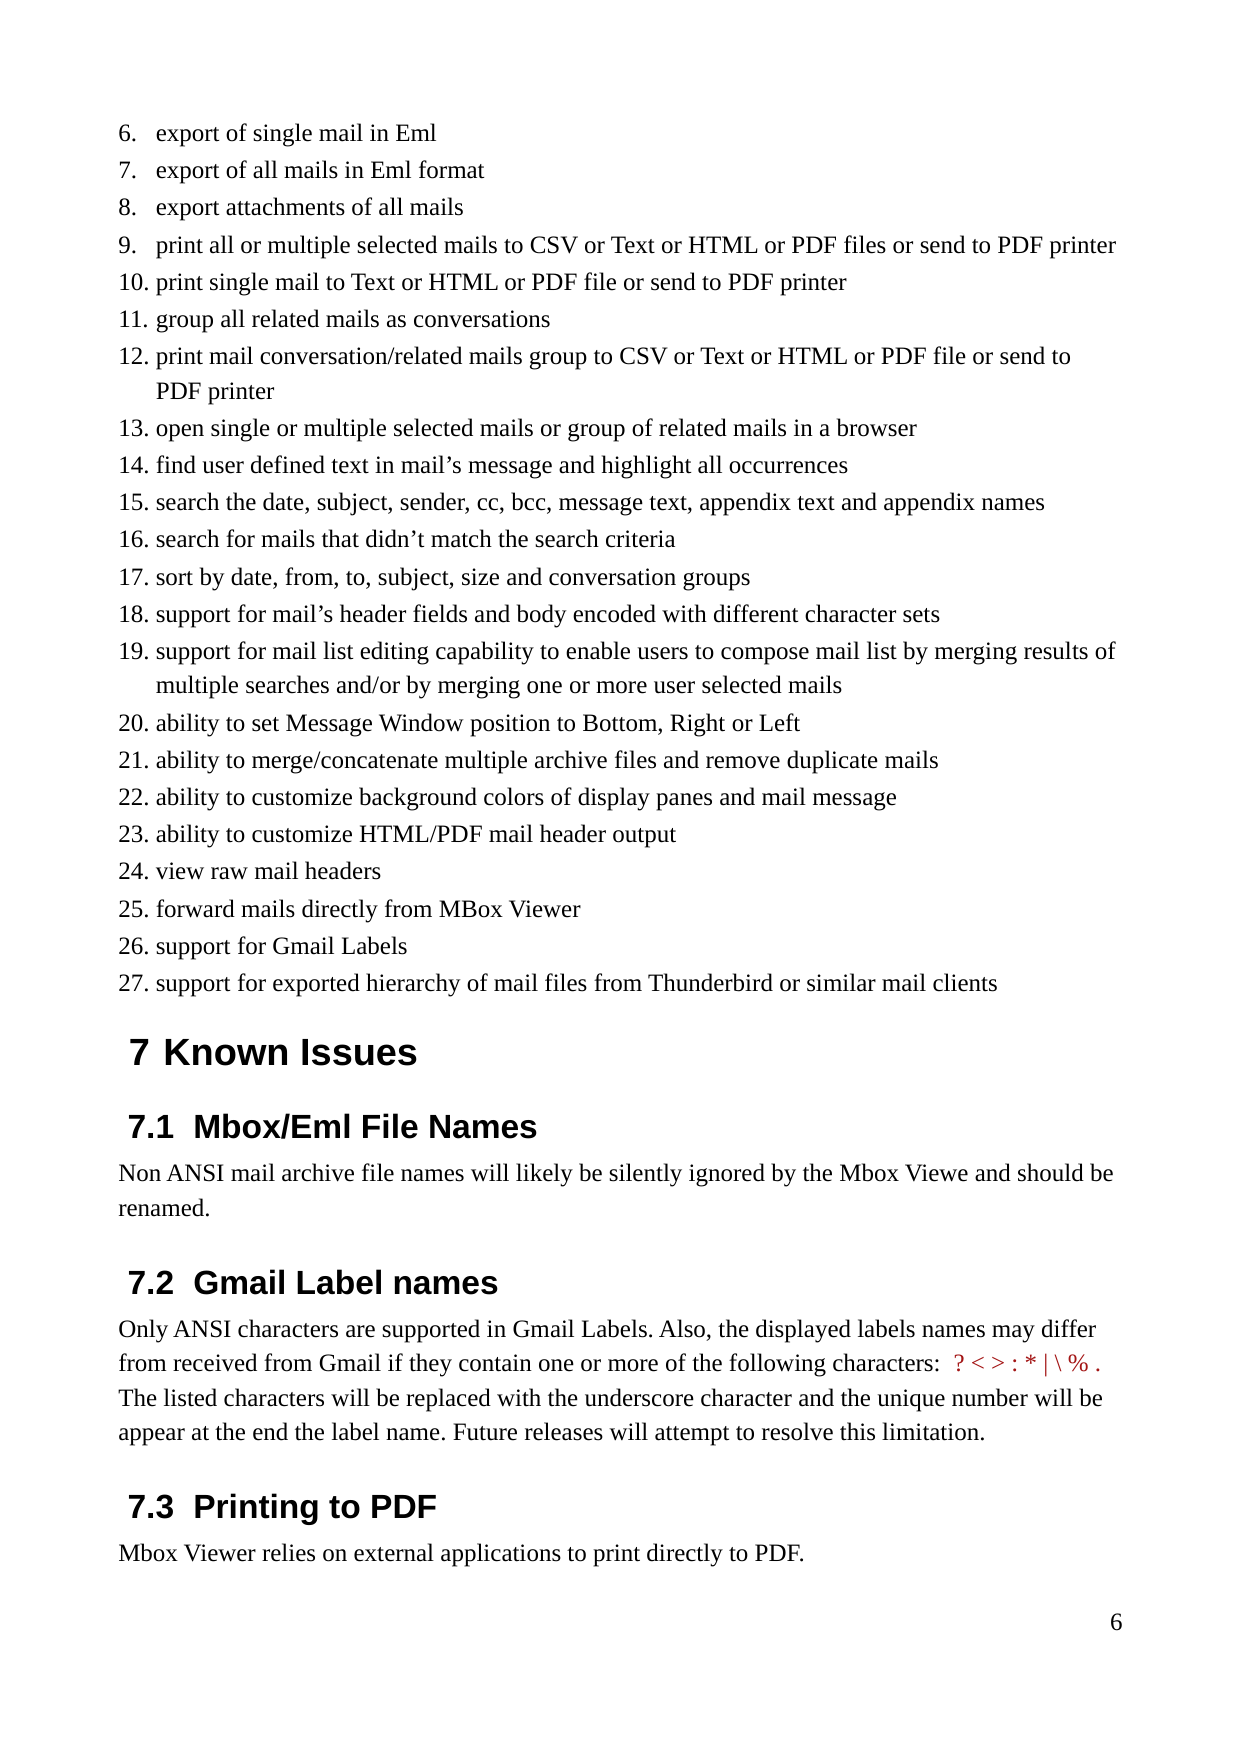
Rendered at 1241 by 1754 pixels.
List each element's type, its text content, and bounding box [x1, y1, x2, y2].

list ability to customize background colors of display panes and mail message [118, 782, 1122, 811]
subtitle Known Issues [118, 1030, 1122, 1074]
list ability to merge/concatenate multiple archive files and remove duplicate mails [118, 745, 1122, 774]
list find user defined text in mail’s message and highlight all occurrences [118, 450, 1122, 479]
list print single mail to Text or HTML or PDF file or send to PDF printer [118, 267, 1122, 296]
list export of single mail in Eml [118, 118, 1122, 147]
list view raw mail headers [118, 856, 1122, 885]
subtitle Gmail Label names [118, 1263, 1122, 1301]
list search for mails that didn’t match the search criteria [118, 524, 1122, 553]
list support for exported hierarchy of mail files from Thunderbird or similar mail clients [118, 968, 1122, 997]
list group all related mails as conversations [118, 304, 1122, 333]
list forward mails directly from MBox Viewer [118, 894, 1122, 922]
text Mbox Viewer relies on external applications to print directly to PDF. [118, 1538, 1122, 1567]
list ability to set Message Window position to Bottom, Right or Left [118, 708, 1122, 736]
list support for mail’s header fields and body encoded with different character sets [118, 599, 1122, 628]
subtitle Mbox/Eml File Names [118, 1107, 1122, 1146]
list support for mail list editing capability to enable users to compose mail list by merging results of multiple searches and/or by merging one or more user selected mails [118, 636, 1122, 699]
list search the date, subject, sender, cc, bcc, message text, appendix text and appendix names [118, 487, 1122, 516]
list support for Gmail Labels [118, 931, 1122, 959]
list export of all mails in Eml format [118, 155, 1122, 184]
list ability to customize HTML/PDF mail header output [118, 819, 1122, 848]
list print all or multiple selected mails to CSV or Text or HTML or PDF files or send to PDF printer [118, 230, 1122, 258]
subtitle Printing to PDF [118, 1487, 1122, 1526]
text Only ANSI characters are supported in Gmail Labels. Also, the displayed labels names may differ from received from Gmail if they contain one or more of the following characters: ? < > : * | \ % . The listed characters will be replaced with the underscore character and the unique number will be appear at the end the label name. Future releases will attempt to resolve this limitation. [118, 1314, 1122, 1446]
list sort by date, from, to, subject, size and conversation groups [118, 562, 1122, 590]
list open single or multiple selected mails or group of related mails in a browser [118, 413, 1122, 442]
list print mail conversation/related mails group to CSV or Text or HTML or PDF file or send to PDF printer [118, 341, 1122, 404]
text Non ANSI mail archive file names will likely be silently ignored by the Mbox Viewe and should be renamed. [118, 1158, 1122, 1222]
list export attachments of all mails [118, 192, 1122, 221]
